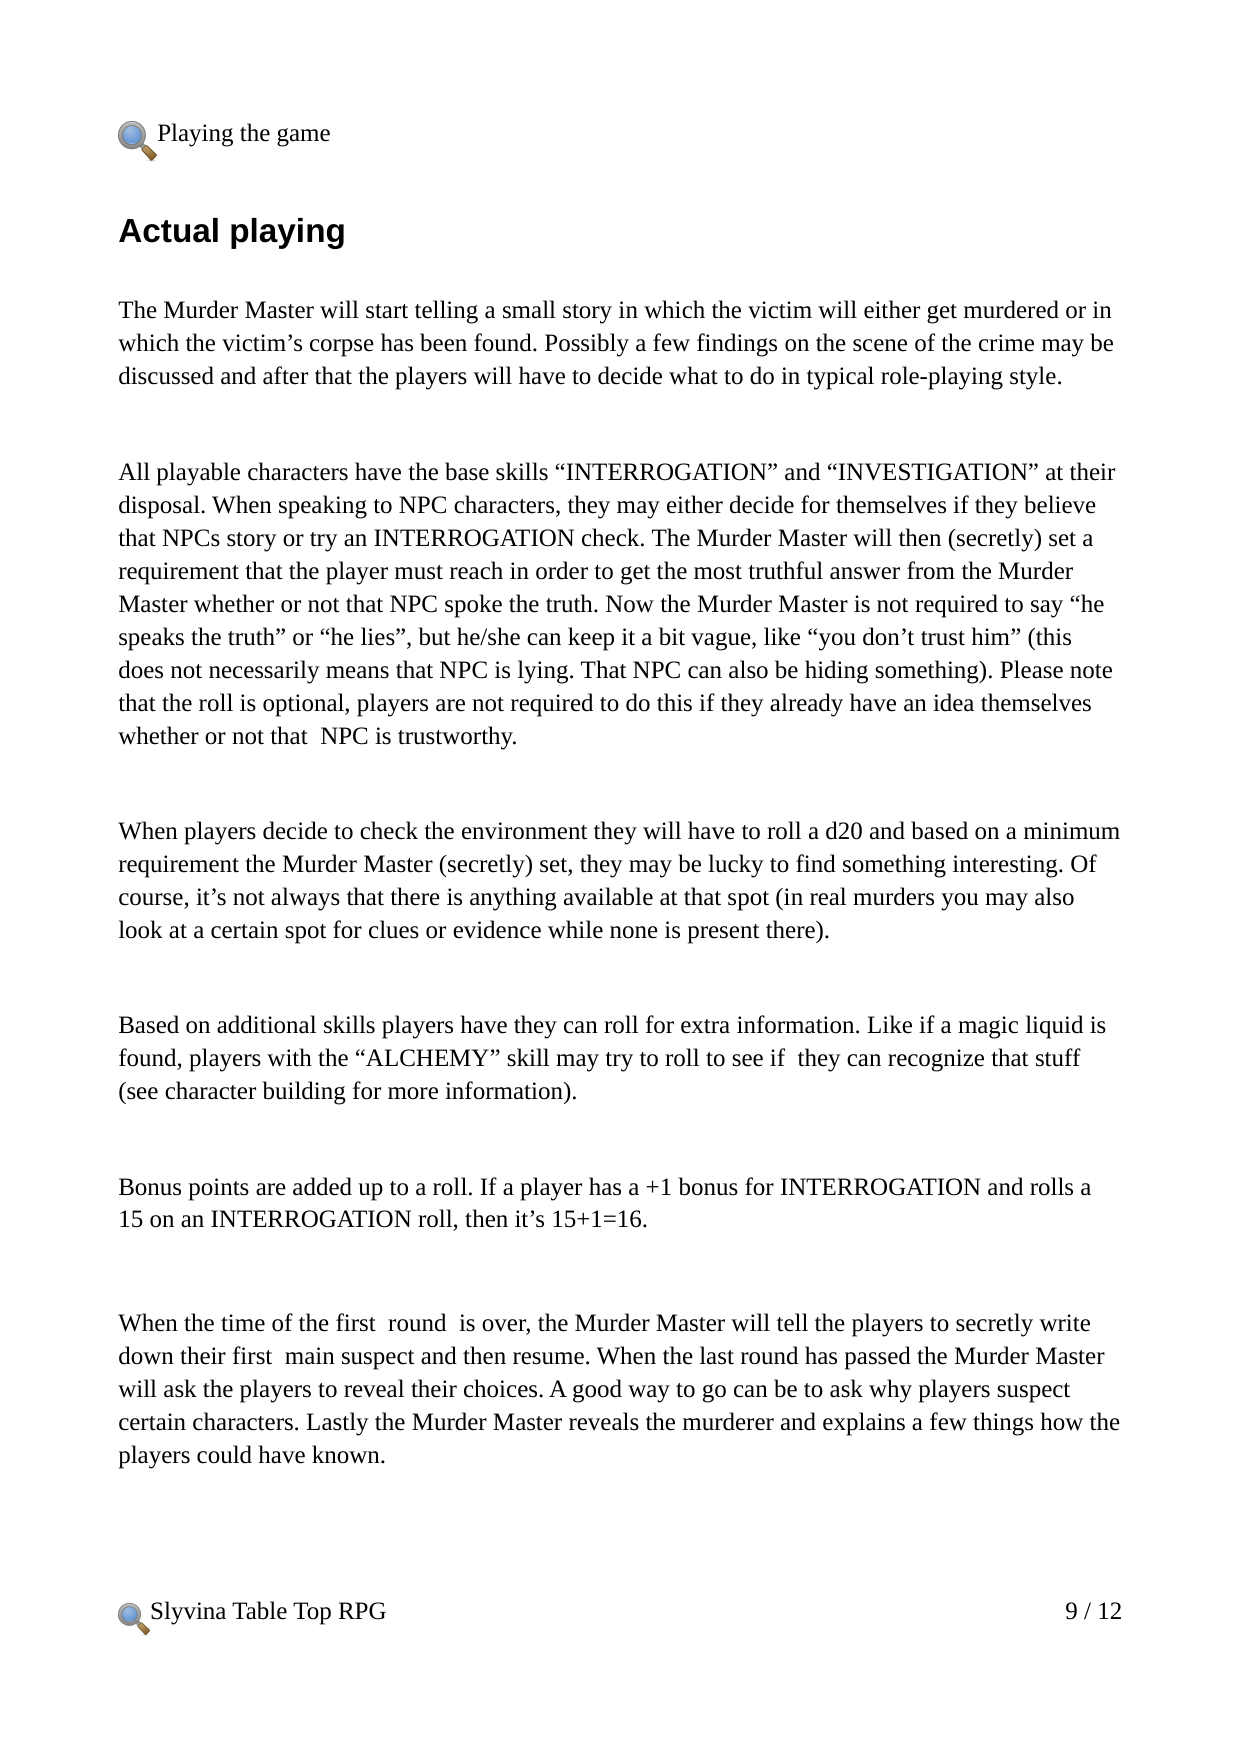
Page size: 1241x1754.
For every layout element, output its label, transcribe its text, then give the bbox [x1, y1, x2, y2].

text All playable characters have the base skills “INTERROGATION” and “INVESTIGATION” at their disposal. When speaking to NPC characters, they may either decide for themselves if they believe that NPCs story or try an INTERROGATION check. The Murder Master will then (secretly) set a requirement that the player must reach in order to get the most truthful answer from the Murder Master whether or not that NPC spoke the truth. Now the Murder Master is not required to say “he speaks the truth” or “he lies”, but he/she can keep it a bit vague, like “you don’t trust him” (this does not necessarily means that NPC is lying. That NPC can also be hiding something). Please note that the roll is optional, players are not required to do this if they already have an idea themselves whether or not that NPC is trustworthy. [118, 457, 1122, 749]
text When players decide to check the environment they will have to roll a d20 and based on a minimum requirement the Murder Master (secretly) set, they may be lucky to find something interesting. Of course, it’s not always that there is anything available at that spot (in real murders you may also look at a certain spot for clues or evidence while none is present there). [118, 816, 1122, 944]
subtitle Actual playing [118, 211, 1122, 250]
picture [118, 1603, 150, 1636]
picture [118, 121, 158, 162]
text When the time of the first round is over, the Murder Master will tell the players to secretly write down their first main suspect and then resume. When the last round has passed the Murder Master will ask the players to reveal their choices. A good way to go can be to ask why players suspect certain characters. Lastly the Murder Master reveals the murderer and explains a few things how the players could have known. [118, 1308, 1122, 1469]
text The Murder Master will start telling a small story in which the victim will either get murdered or in which the victim’s corpse has been found. Possibly a few findings on the scene of the crime may be discussed and after that the players will have to decide what to do in typical role-playing style. [118, 262, 1122, 390]
text Bonus points are added up to a roll. If a player has a +1 bonus for INTERROGATION and rolls a 15 on an INTERROGATION roll, then it’s 15+1=16. [118, 1172, 1122, 1233]
text Based on additional skills players have they can roll for extra information. Like if a magic liquid is found, players with the “ALCHEMY” skill may try to roll to see if they can recognize that stuff (see character building for more information). [118, 1010, 1122, 1105]
